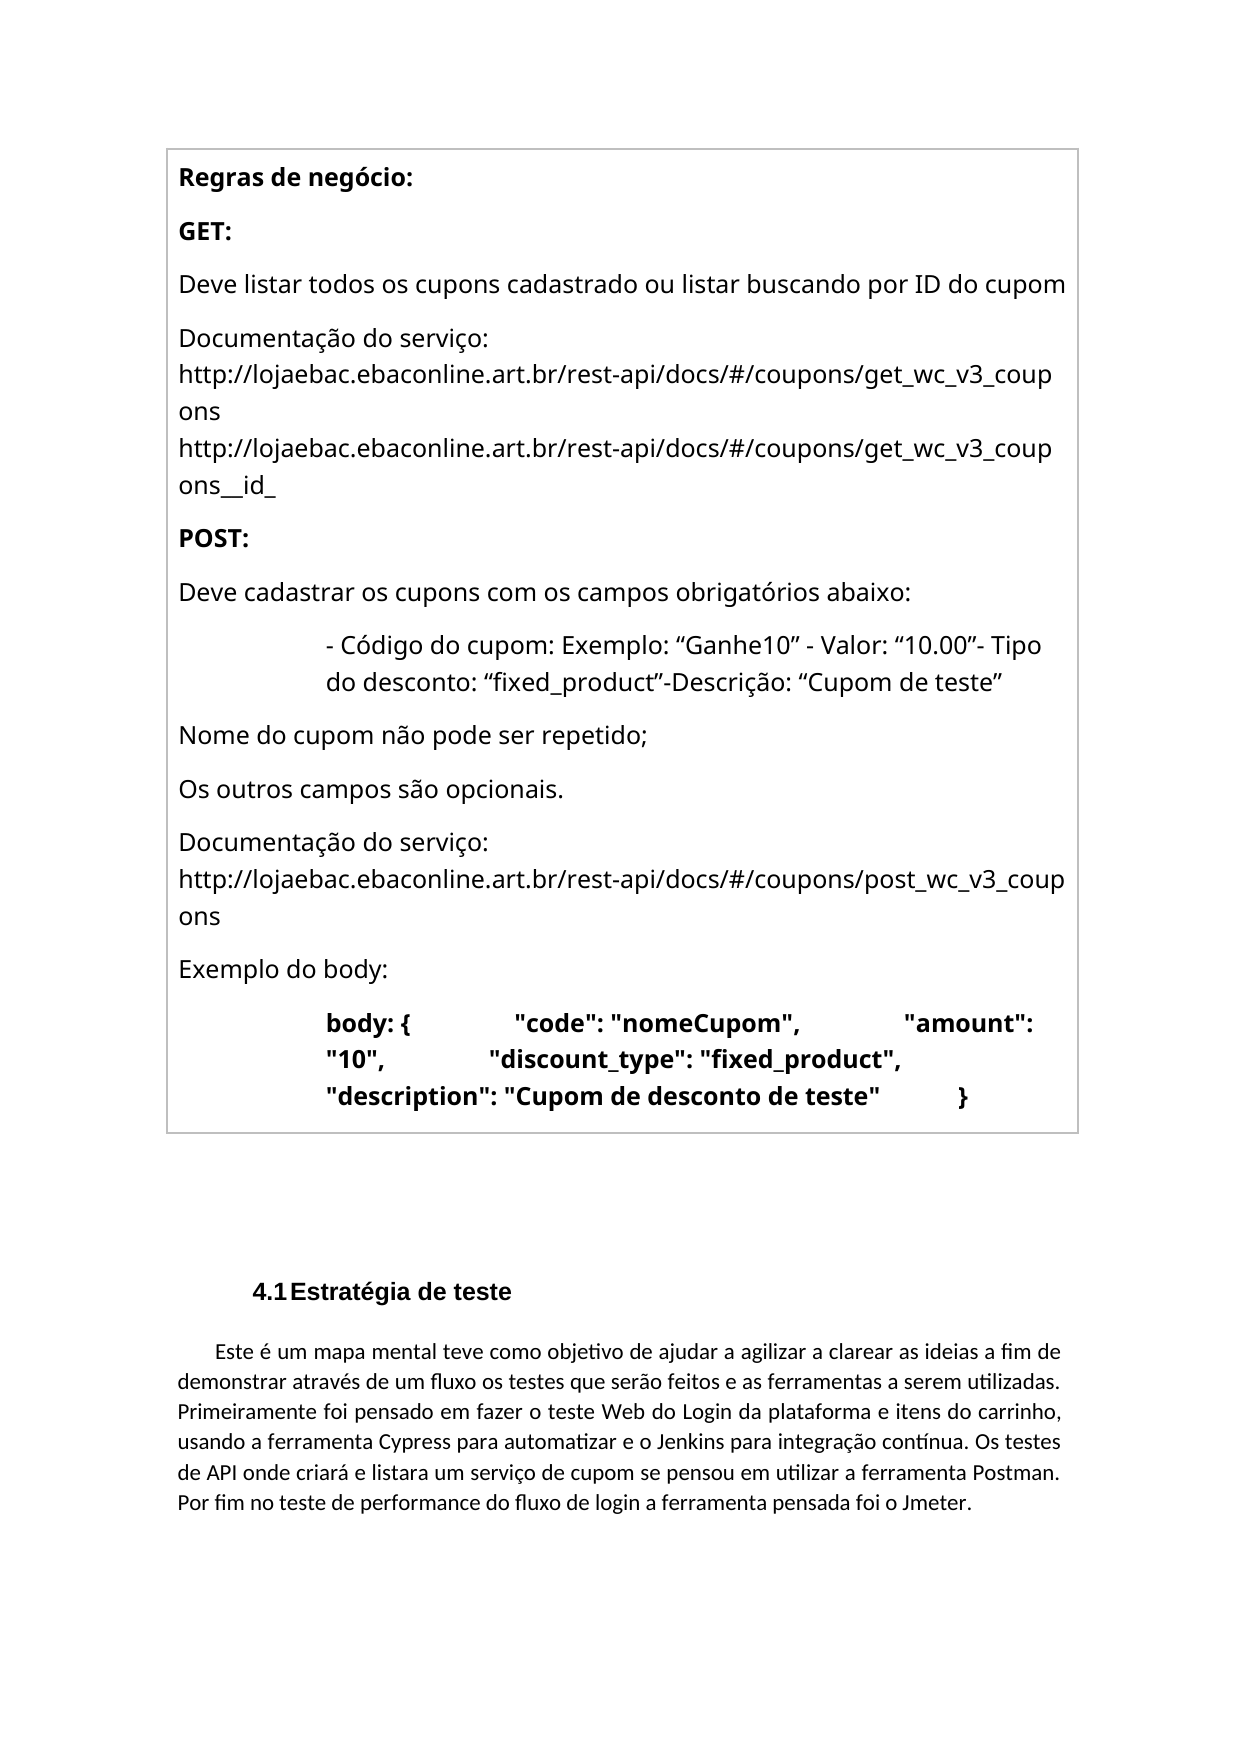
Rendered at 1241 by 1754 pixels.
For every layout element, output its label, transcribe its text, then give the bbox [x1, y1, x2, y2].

table_header Regras de negócio: GET: Deve listar todos os cupons cadastrado ou listar buscando por ID do cupom Documentação do serviço: http://lojaebac.ebaconline.art.br/rest-api/docs/#/coupons/get_wc_v3_coupons http://lojaebac.ebaconline.art.br/rest-api/docs/#/coupons/get_wc_v3_coupons__id_ POST: Deve cadastrar os cupons com os campos obrigatórios abaixo: - Código do cupom: Exemplo: “Ganhe10” - Valor: “10.00” - Tipo do desconto: “fixed_product” -Descrição: “Cupom de teste” Nome do cupom não pode ser repetido; Os outros campos são opcionais. Documentação do serviço: http://lojaebac.ebaconline.art.br/rest-api/docs/#/coupons/post_wc_v3_coupons Exemplo do body: body: { "code": "nomeCupom", "amount": "10", "discount_type": "fixed_product", "description": "Cupom de desconto de teste" } [168, 150, 1077, 1132]
subtitle Estratégia de teste [252, 1277, 1063, 1306]
text Este é um mapa mental teve como objetivo de ajudar a agilizar a clarear as ideias a fim de demonstrar através de um fluxo os testes que serão feitos e as ferramentas a serem utilizadas. Primeiramente foi pensado em fazer o teste Web do Login da plataforma e itens do carrinho, usando a ferramenta Cypress para automatizar e o Jenkins para integração contínua. Os testes de API onde criará e listara um serviço de cupom se pensou em utilizar a ferramenta Postman. Por fim no teste de performance do fluxo de login a ferramenta pensada foi o Jmeter. [177, 1337, 1063, 1516]
